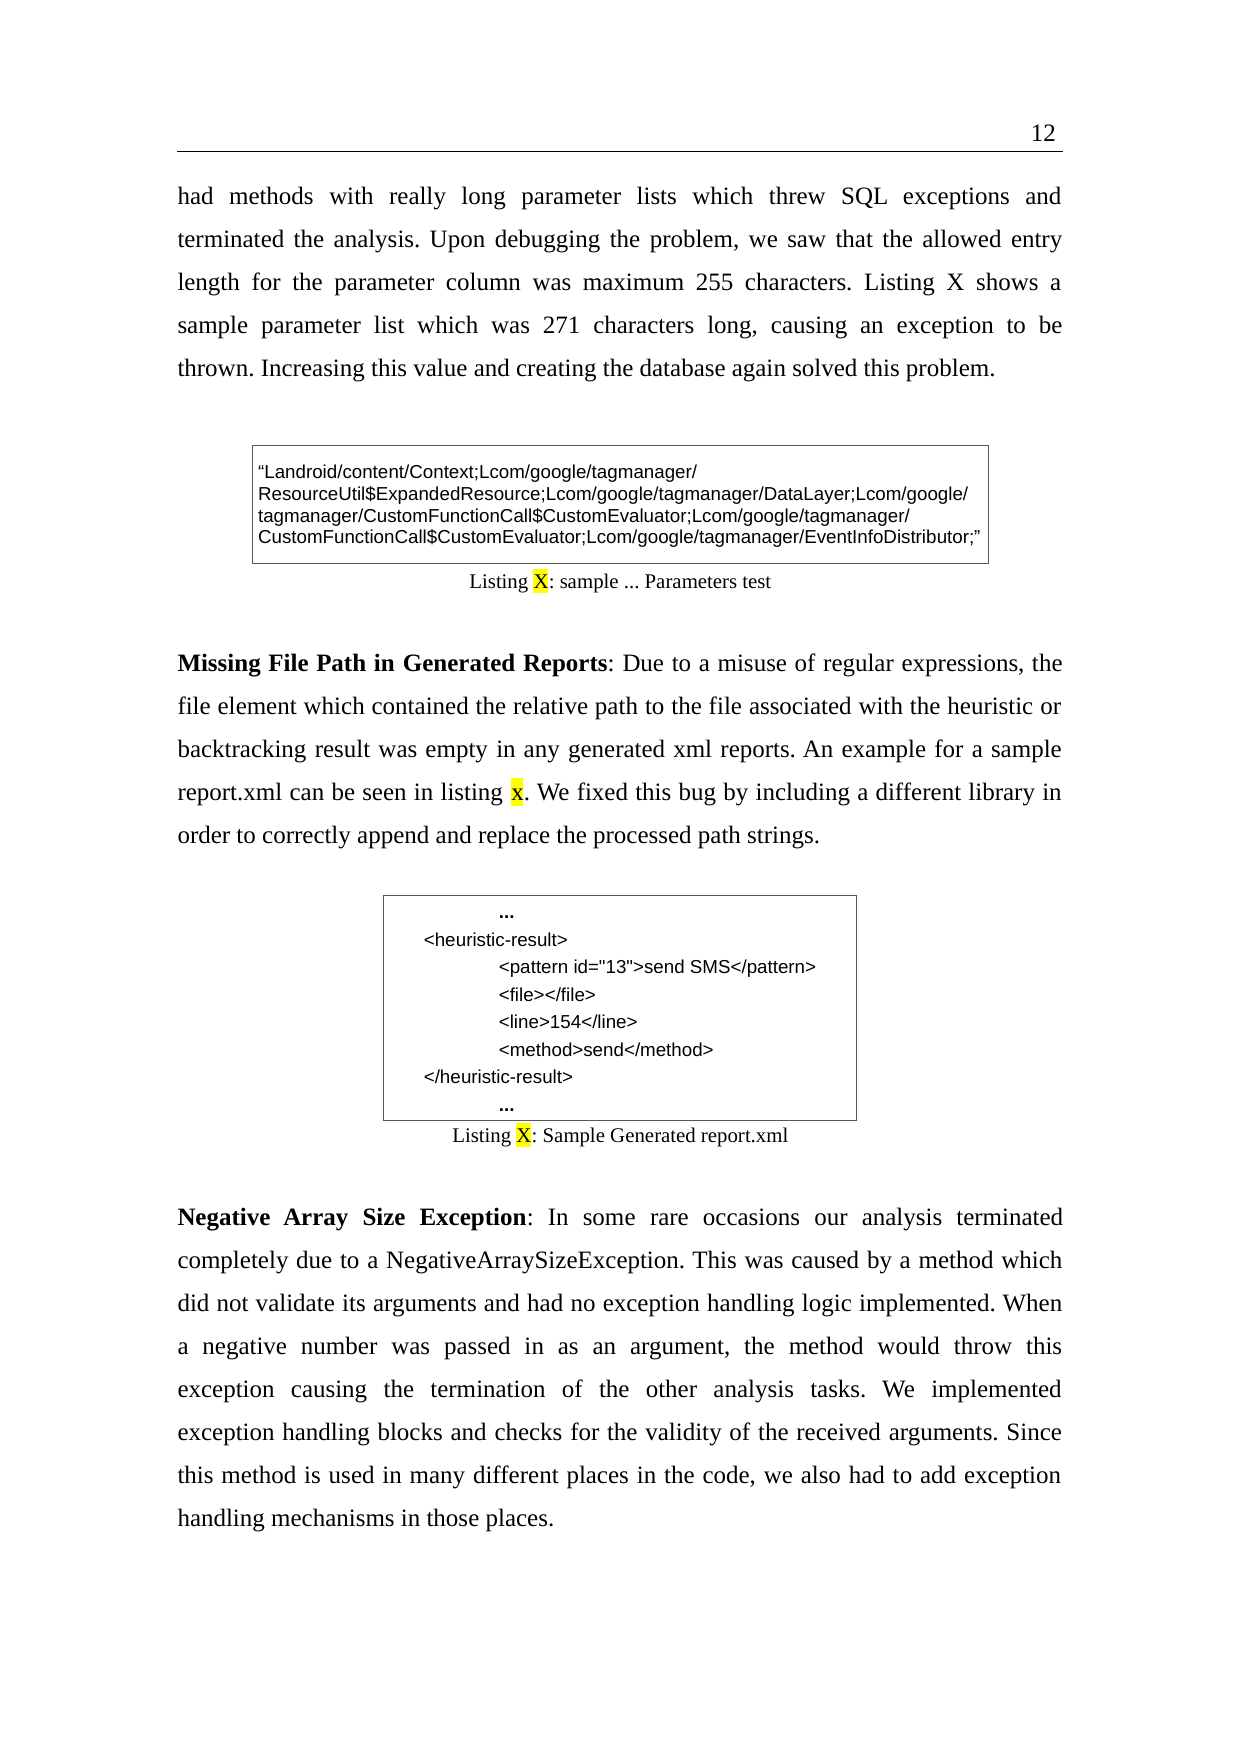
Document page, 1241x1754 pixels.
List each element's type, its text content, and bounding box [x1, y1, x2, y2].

text Listing X: sample ... Parameters test [177, 569, 1063, 593]
text Negative Array Size Exception: In some rare occasions our analysis terminated completely due to a NegativeArraySizeException. This was caused by a method which did not validate its arguments and had no exception handling logic implemented. When a negative number was passed in as an argument, the method would throw this exception causing the termination of the other analysis tasks. We implemented exception handling blocks and checks for the validity of the received arguments. Since this method is used in many different places in the code, we also had to add exception handling mechanisms in those places. [177, 1202, 1063, 1532]
text Listing X: Sample Generated report.xml [177, 1122, 1063, 1147]
text had methods with really long parameter lists which threw SQL exceptions and terminated the analysis. Upon debugging the problem, we saw that the allowed entry length for the parameter column was maximum 255 characters. Listing X shows a sample parameter list which was 271 characters long, causing an exception to be thrown. Increasing this value and creating the database again solved this problem. [177, 181, 1063, 382]
text Missing File Path in Generated Reports: Due to a misuse of regular expressions, the file element which contained the relative path to the file associated with the heuristic or backtracking result was empty in any generated xml reports. An example for a sample report.xml can be seen in listing x. We fixed this bug by including a different library in order to correctly append and replace the processed path strings. [177, 648, 1063, 849]
